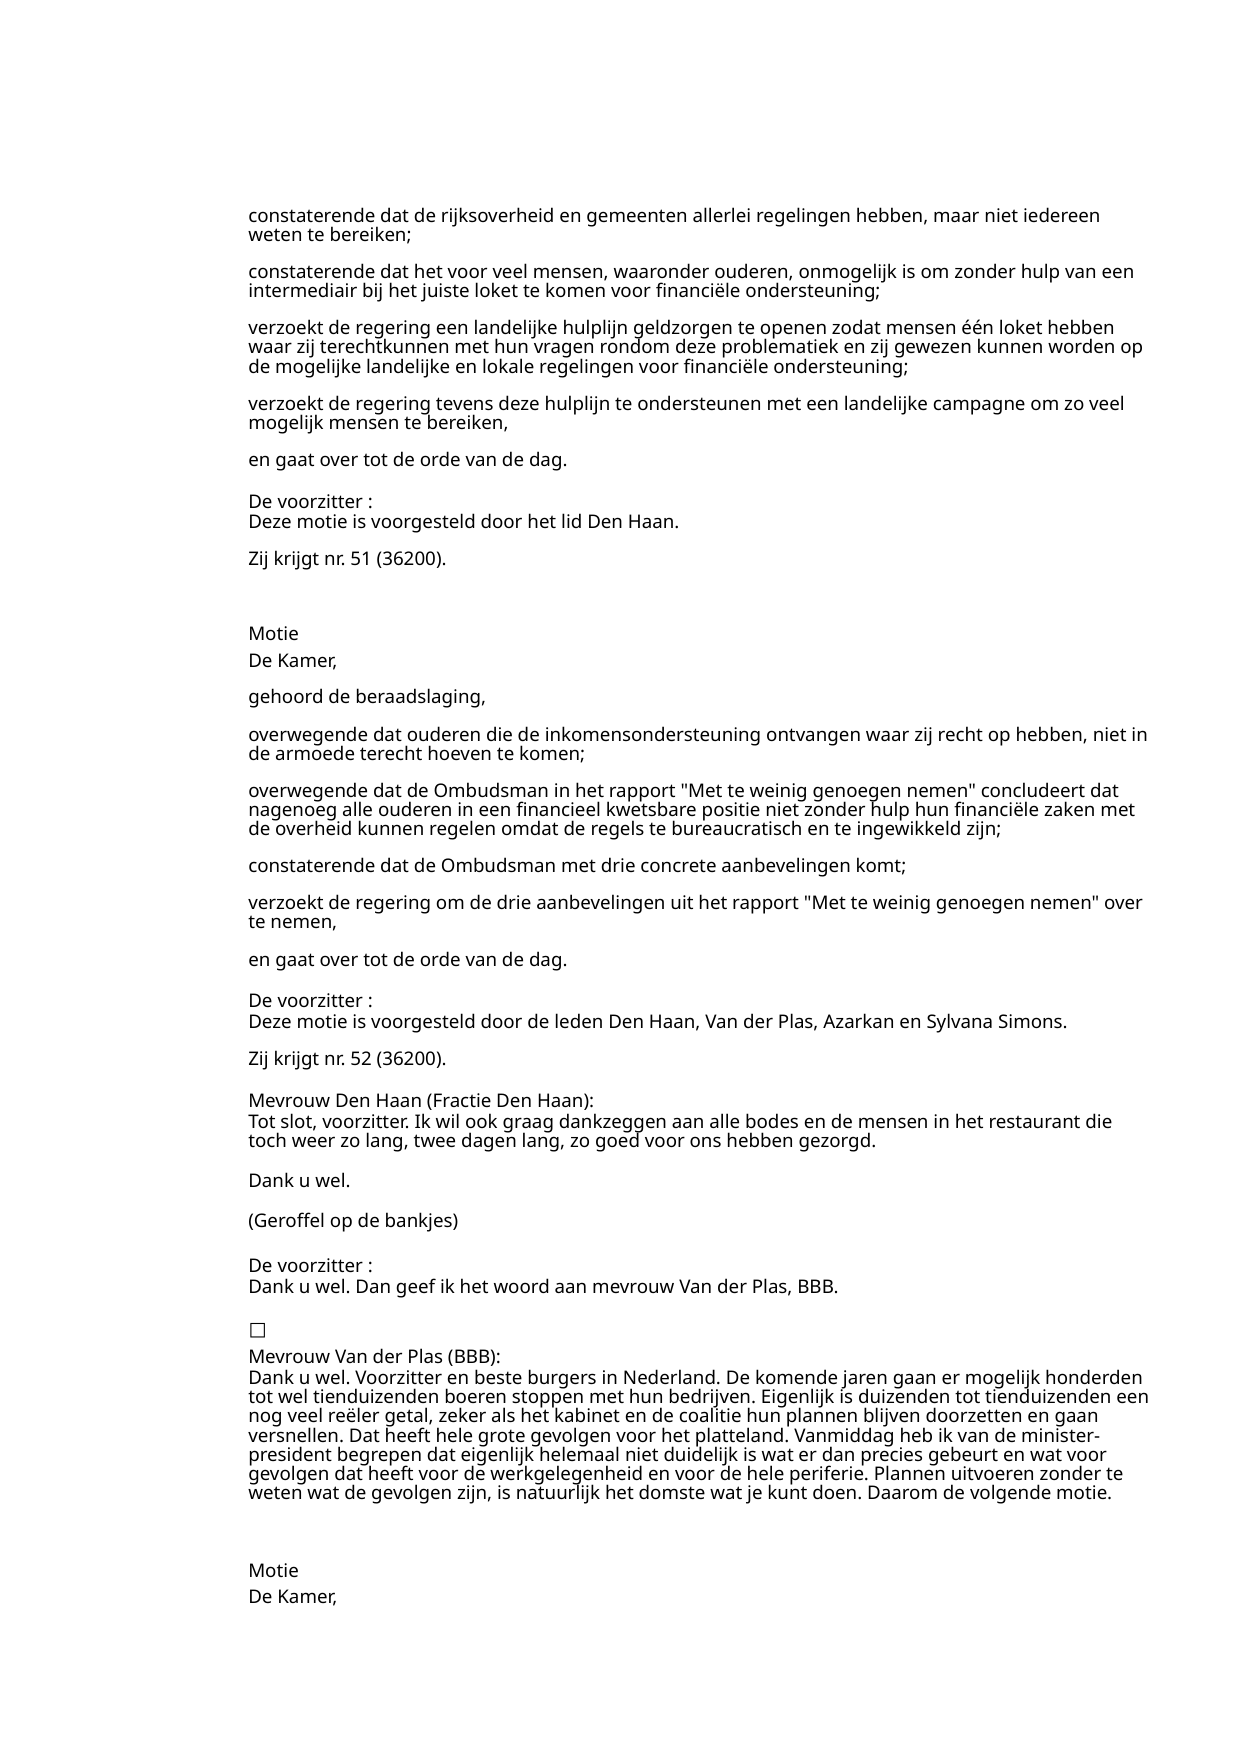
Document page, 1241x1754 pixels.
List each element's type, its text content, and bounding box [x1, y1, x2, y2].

text De voorzitter : [248, 488, 1152, 513]
text De Kamer, [248, 1588, 1152, 1608]
text Motie [248, 1557, 1152, 1583]
text Dank u wel. [248, 1172, 1152, 1191]
text gehoord de beraadslaging, [248, 688, 1152, 708]
text Motie [248, 620, 1152, 646]
text Tot slot, voorzitter. Ik wil ook graag dankzeggen aan alle bodes en de mensen in het restaurant die toch weer zo lang, twee dagen lang, zo goed voor ons hebben gezorgd. [248, 1113, 1152, 1151]
text en gaat over tot de orde van de dag. [248, 451, 1152, 470]
text De Kamer, [248, 652, 1152, 671]
text en gaat over tot de orde van de dag. [248, 951, 1152, 970]
text Zij krijgt nr. 51 (36200). [248, 550, 1152, 570]
text Deze motie is voorgesteld door het lid Den Haan. [248, 513, 1152, 533]
text Mevrouw Den Haan (Fractie Den Haan): [248, 1087, 1152, 1113]
text De voorzitter : [248, 1252, 1152, 1278]
text overwegende dat ouderen die de inkomensondersteuning ontvangen waar zij recht op hebben, niet in de armoede terecht hoeven te komen; [248, 726, 1152, 764]
text overwegende dat de Ombudsman in het rapport "Met te weinig genoegen nemen" concludeert dat nagenoeg alle ouderen in een financieel kwetsbare positie niet zonder hulp hun financiële zaken met de overheid kunnen regelen omdat de regels te bureaucratisch en te ingewikkeld zijn; [248, 782, 1152, 839]
text Mevrouw Van der Plas (BBB): [248, 1343, 1152, 1369]
text verzoekt de regering om de drie aanbevelingen uit het rapport "Met te weinig genoegen nemen" over te nemen, [248, 894, 1152, 933]
text constaterende dat de rijksoverheid en gemeenten allerlei regelingen hebben, maar niet iedereen weten te bereiken; [248, 207, 1152, 245]
text constaterende dat het voor veel mensen, waaronder ouderen, onmogelijk is om zonder hulp van een intermediair bij het juiste loket te komen voor financiële ondersteuning; [248, 263, 1152, 301]
text Deze motie is voorgesteld door de leden Den Haan, Van der Plas, Azarkan en Sylvana Simons. [248, 1013, 1152, 1032]
text (Geroffel op de bankjes) [248, 1212, 1152, 1231]
text Dank u wel. Dan geef ik het woord aan mevrouw Van der Plas, BBB. [248, 1278, 1152, 1297]
text ⬜ [248, 1318, 1152, 1343]
text verzoekt de regering een landelijke hulplijn geldzorgen te openen zodat mensen één loket hebben waar zij terechtkunnen met hun vragen rondom deze problematiek en zij gewezen kunnen worden op de mogelijke landelijke en lokale regelingen voor financiële ondersteuning; [248, 319, 1152, 377]
text verzoekt de regering tevens deze hulplijn te ondersteunen met een landelijke campagne om zo veel mogelijk mensen te bereiken, [248, 395, 1152, 433]
text Dank u wel. Voorzitter en beste burgers in Nederland. De komende jaren gaan er mogelijk honderden tot wel tienduizenden boeren stoppen met hun bedrijven. Eigenlijk is duizenden tot tienduizenden een nog veel reëler getal, zeker als het kabinet en de coalitie hun plannen blijven doorzetten en gaan versnellen. Dat heeft hele grote gevolgen voor het platteland. Vanmiddag heb ik van de minister-president begrepen dat eigenlijk helemaal niet duidelijk is wat er dan precies gebeurt en wat voor gevolgen dat heeft voor de werkgelegenheid en voor de hele periferie. Plannen uitvoeren zonder te weten wat de gevolgen zijn, is natuurlijk het domste wat je kunt doen. Daarom de volgende motie. [248, 1369, 1152, 1504]
text constaterende dat de Ombudsman met drie concrete aanbevelingen komt; [248, 857, 1152, 877]
text Zij krijgt nr. 52 (36200). [248, 1050, 1152, 1069]
text De voorzitter : [248, 987, 1152, 1013]
